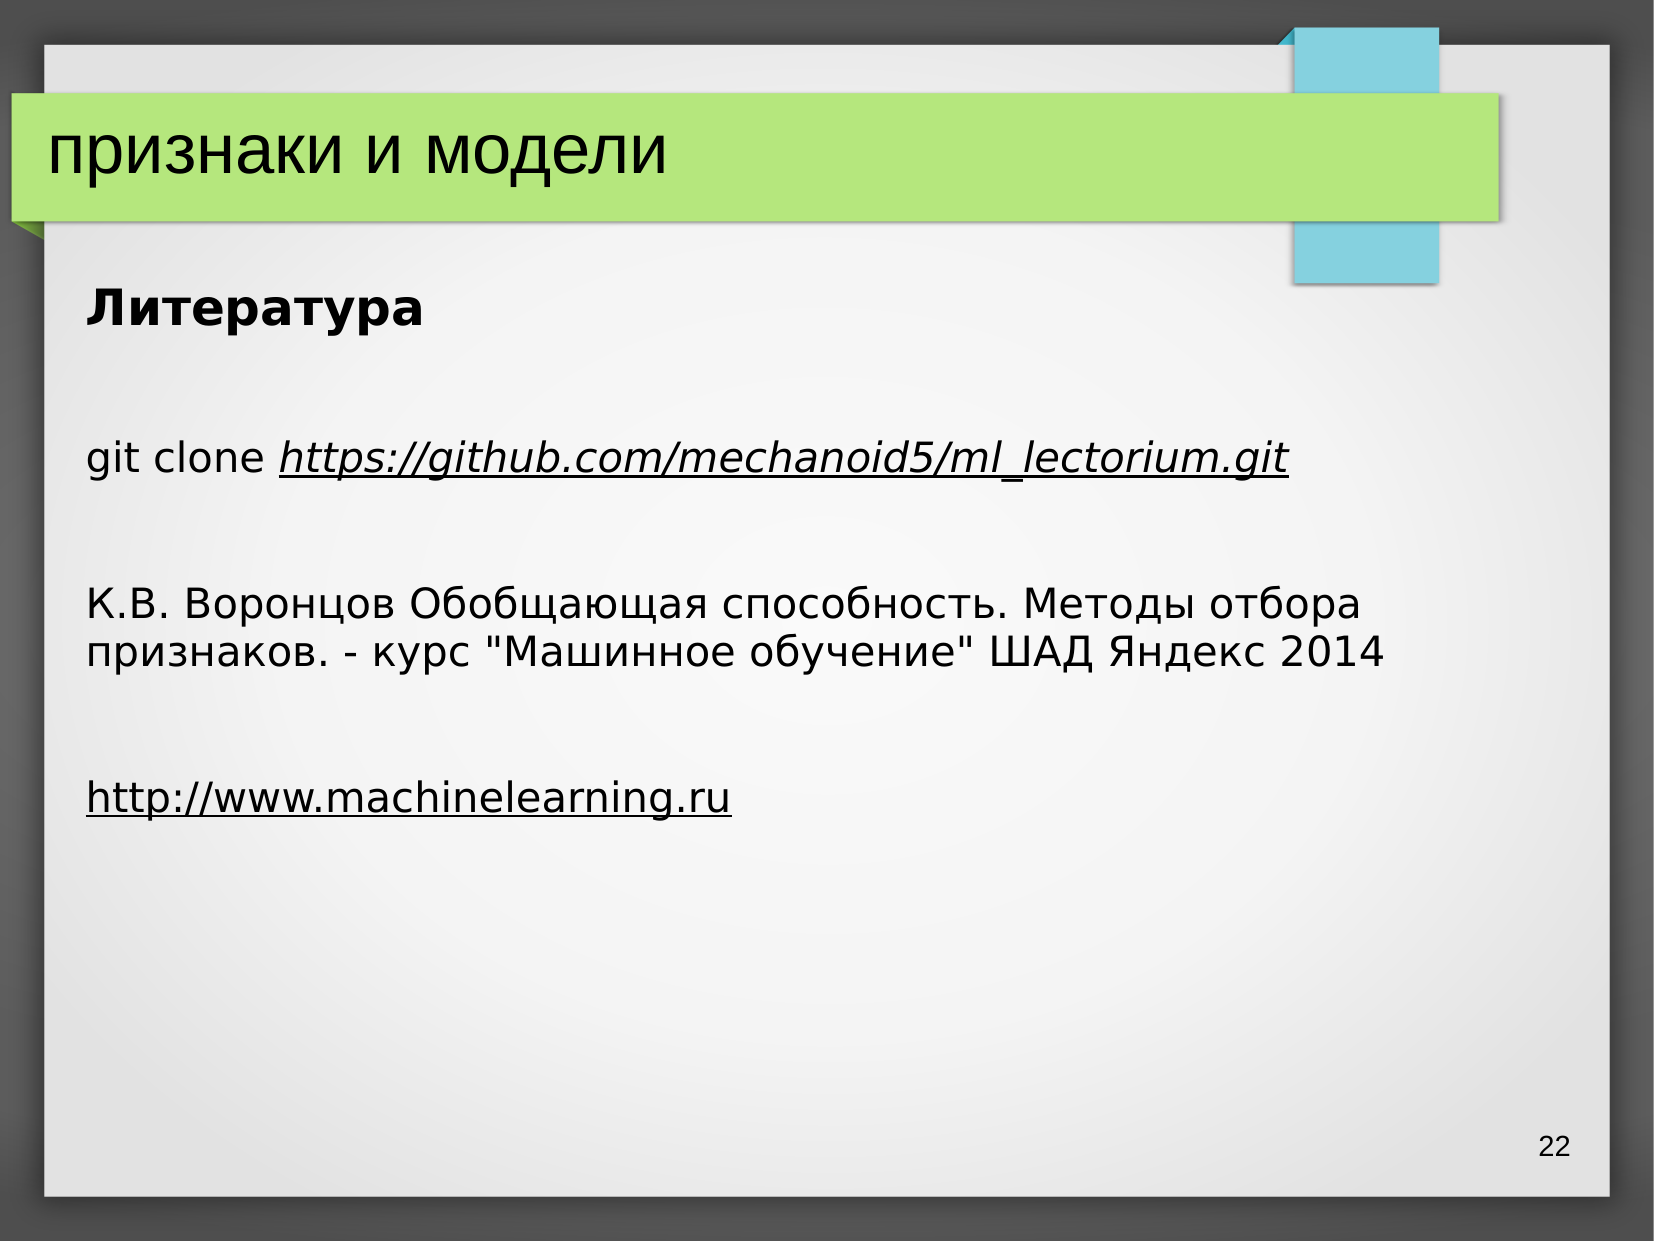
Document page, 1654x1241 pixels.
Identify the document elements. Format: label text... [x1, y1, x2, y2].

picture [0, 0, 1654, 1241]
title признаки и модели [47, 113, 1465, 185]
text_box Литература git clone https://github.com/mechanoid5/ml_lectorium.git К.В. Воронцов Обобщающая способность. Методы отбора признаков. - курс "Машинное обучение" ШАД Яндекс 2014 http://www.machinelearning.ru [70, 271, 1512, 922]
